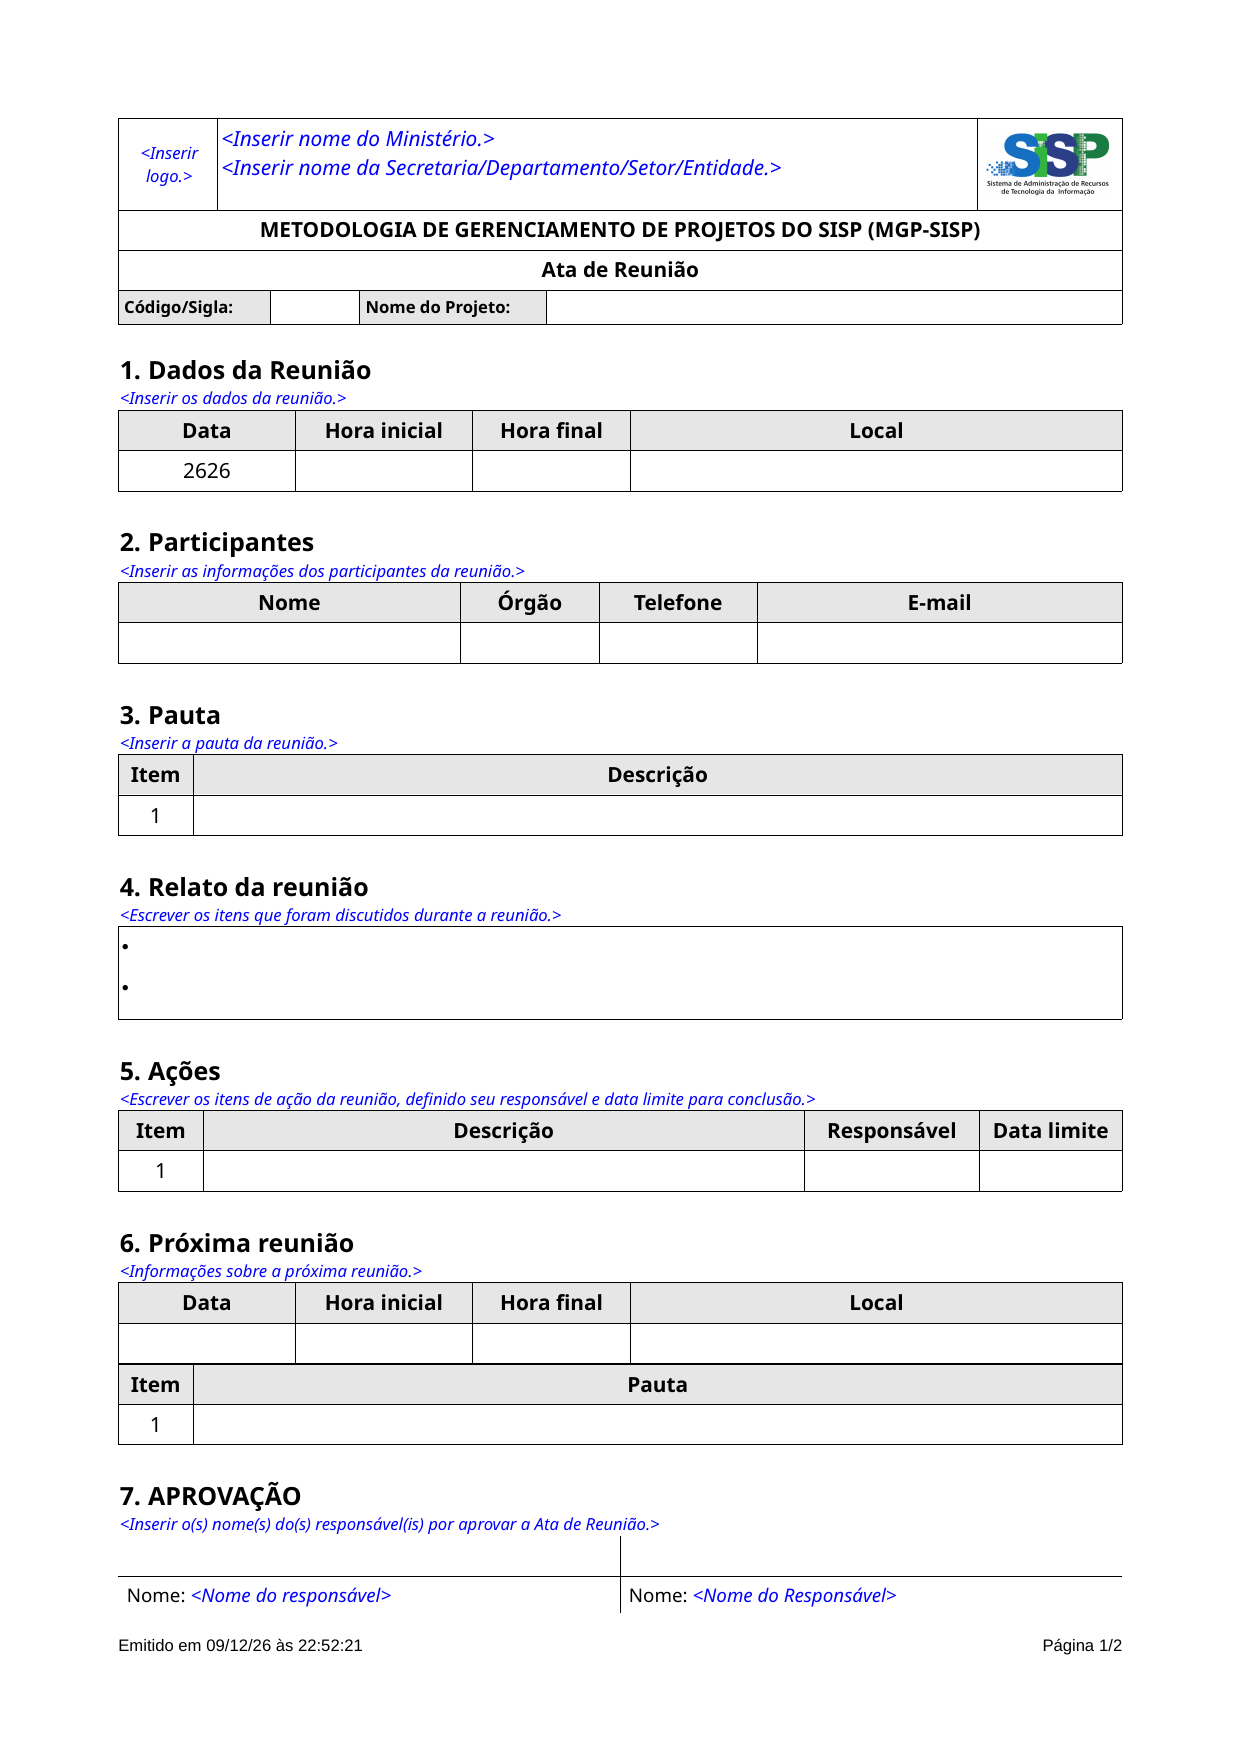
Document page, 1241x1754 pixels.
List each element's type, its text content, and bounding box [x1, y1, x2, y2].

table_cell [194, 796, 1122, 835]
table_cell 1 [119, 796, 193, 835]
table_cell [296, 451, 472, 491]
text <Inserir a pauta da reunião.> [119, 731, 1122, 754]
list Dados da Reunião [119, 353, 1122, 387]
table_cell [805, 1151, 979, 1191]
text <Inserir os dados da reunião.> [119, 387, 1122, 410]
table_cell [461, 623, 599, 663]
table_cell [194, 1405, 1122, 1444]
list Participantes [119, 525, 1122, 559]
table_cell 1 [119, 1405, 193, 1444]
table_cell [473, 451, 630, 491]
table_header Responsável [805, 1111, 979, 1150]
table_header [621, 1536, 1122, 1576]
list Ações [119, 1053, 1122, 1087]
table_header Hora inicial [296, 1283, 472, 1323]
table_header Data limite [980, 1111, 1122, 1150]
list Próxima reunião [119, 1225, 1122, 1259]
table_cell [204, 1151, 804, 1191]
table_header [119, 927, 1122, 1019]
table_cell [631, 1324, 1122, 1363]
table_header Item [119, 1365, 193, 1404]
text <Escrever os itens que foram discutidos durante a reunião.> [119, 903, 1122, 926]
text <Inserir o(s) nome(s) do(s) responsável(is) por aprovar a Ata de Reunião.> [119, 1513, 1122, 1536]
table_header Hora final [473, 411, 630, 450]
table_cell [119, 1324, 295, 1363]
table_cell [600, 623, 757, 663]
list Relato da reunião [119, 869, 1122, 903]
table_header Nome [119, 583, 460, 622]
table_header Telefone [600, 583, 757, 622]
table_header Descrição [194, 755, 1122, 794]
table_header [118, 1536, 620, 1576]
table_header Hora inicial [296, 411, 472, 450]
table_header Local [631, 411, 1122, 450]
table_header Órgão [461, 583, 599, 622]
table_header Hora final [473, 1283, 630, 1323]
list Pauta [119, 697, 1122, 731]
table_cell Nome: <Nome do responsável> [118, 1577, 620, 1613]
table_header Data [119, 1283, 295, 1323]
table_header E-mail [758, 583, 1122, 622]
table_header Descrição [204, 1111, 804, 1150]
table_cell [473, 1324, 630, 1363]
table_cell [631, 451, 1122, 491]
table_cell [758, 623, 1122, 663]
table_cell [119, 623, 460, 663]
text <Informações sobre a próxima reunião.> [119, 1259, 1122, 1282]
table_header Item [119, 755, 193, 794]
table_header Data [119, 411, 295, 450]
table_header Local [631, 1283, 1122, 1323]
table_cell [980, 1151, 1122, 1191]
table_cell [296, 1324, 472, 1363]
table_cell 1 [119, 1151, 203, 1191]
table_header Item [119, 1111, 203, 1150]
table_header Pauta [194, 1365, 1122, 1404]
text <Escrever os itens de ação da reunião, definido seu responsável e data limite para conclusão.> [119, 1087, 1122, 1110]
text <Inserir as informações dos participantes da reunião.> [119, 559, 1122, 582]
table_cell 2626 [119, 451, 295, 491]
table_cell Nome: <Nome do Responsável> [621, 1577, 1122, 1613]
list APROVAÇÃO [119, 1479, 1122, 1513]
